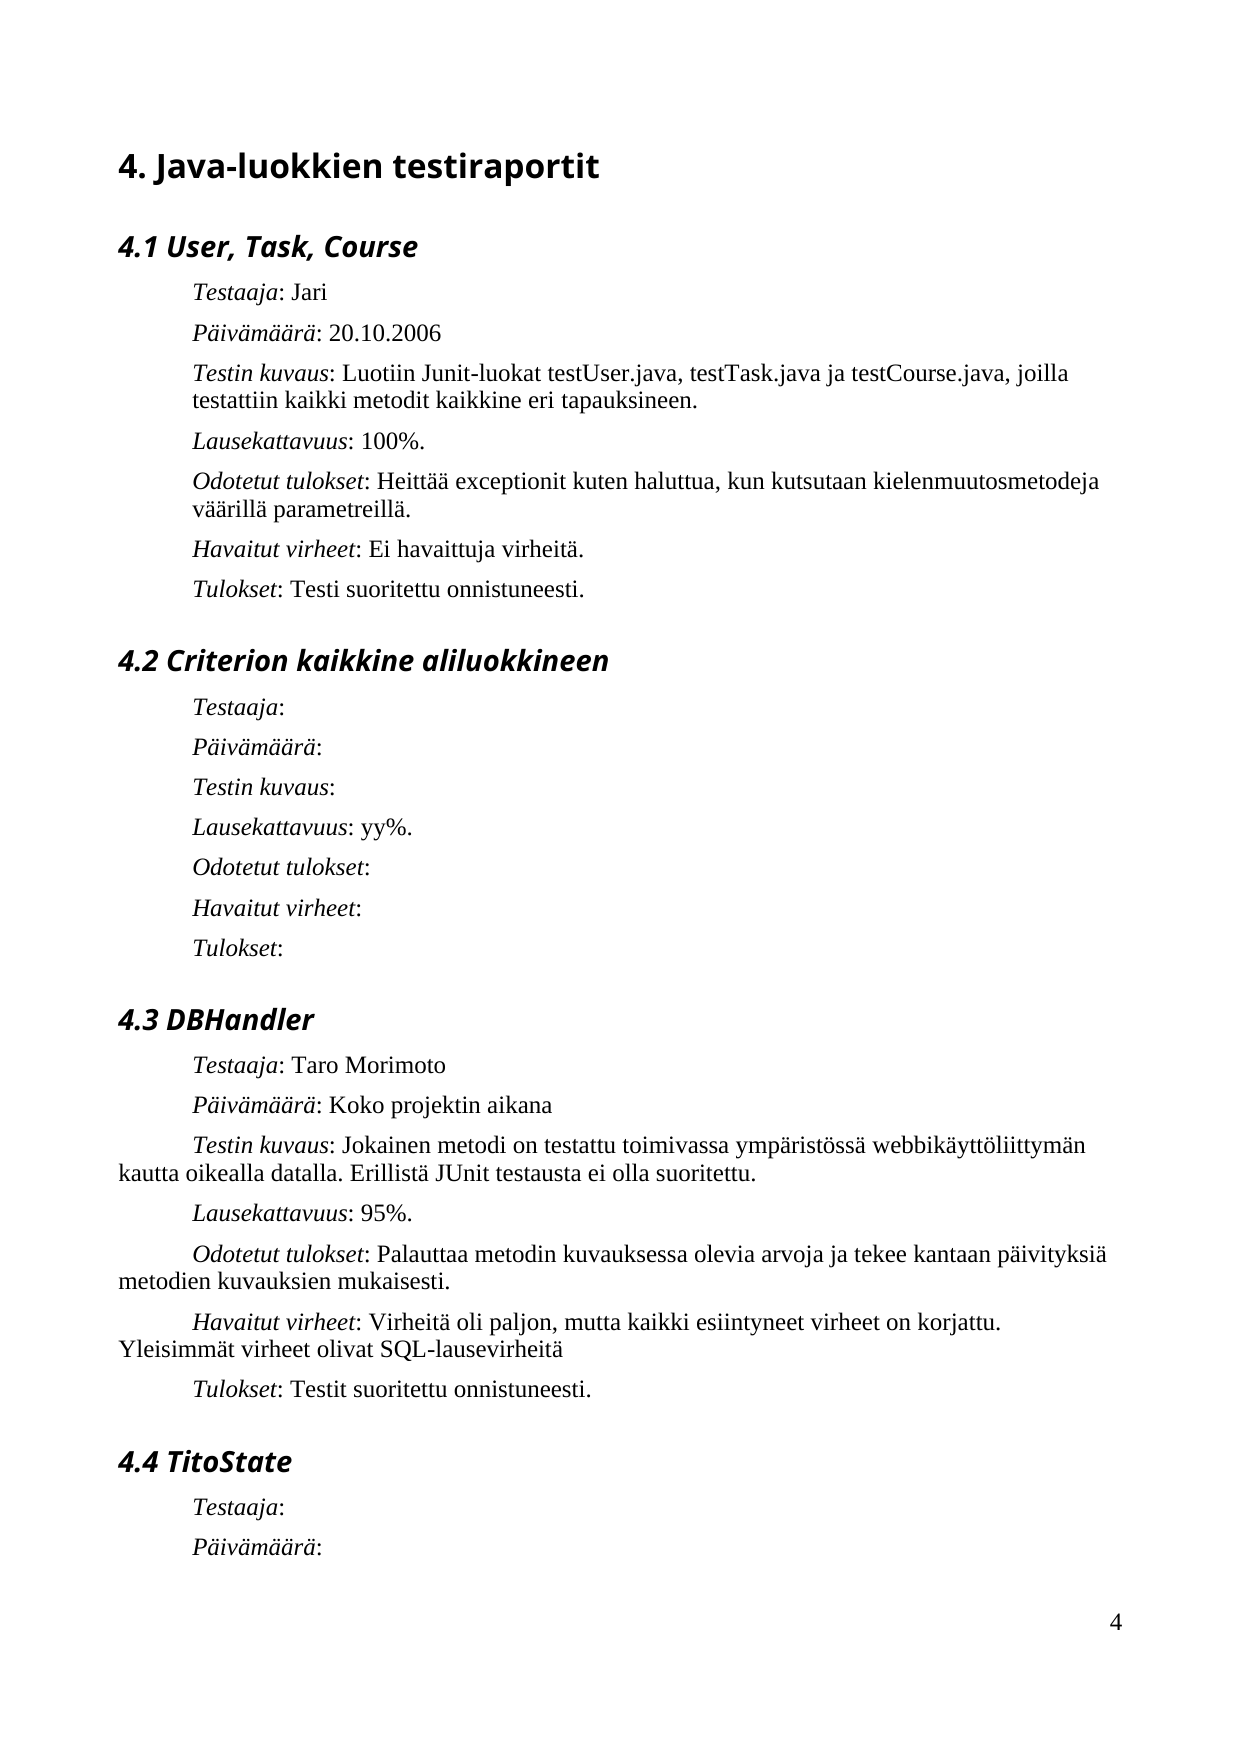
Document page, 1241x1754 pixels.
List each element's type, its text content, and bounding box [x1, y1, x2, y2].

text Tulokset: [118, 934, 1122, 962]
text Havaitut virheet: Virheitä oli paljon, mutta kaikki esiintyneet virheet on korjattu. Yleisimmät virheet olivat SQL-lausevirheitä [118, 1308, 1122, 1363]
text Päivämäärä: [118, 1533, 1122, 1561]
text Odotetut tulokset: Palauttaa metodin kuvauksessa olevia arvoja ja tekee kantaan päivityksiä metodien kuvauksien mukaisesti. [118, 1240, 1122, 1295]
text Testin kuvaus: [118, 773, 1122, 801]
text Testaaja: [118, 693, 1122, 720]
subtitle 4.2 Criterion kaikkine aliluokkineen [118, 640, 1122, 680]
text Odotetut tulokset: [118, 853, 1122, 881]
text Testin kuvaus: Luotiin Junit-luokat testUser.java, testTask.java ja testCourse.java, joilla testattiin kaikki metodit kaikkine eri tapauksineen. [118, 359, 1122, 414]
subtitle 4. Java-luokkien testiraportit [118, 143, 1122, 189]
text Testaaja: [118, 1493, 1122, 1521]
text Testin kuvaus: Jokainen metodi on testattu toimivassa ympäristössä webbikäyttöliittymän kautta oikealla datalla. Erillistä JUnit testausta ei olla suoritettu. [118, 1132, 1122, 1187]
text Tulokset: Testi suoritettu onnistuneesti. [118, 575, 1122, 603]
text Havaitut virheet: [118, 894, 1122, 921]
subtitle 4.3 DBHandler [118, 999, 1122, 1039]
text Päivämäärä: Koko projektin aikana [118, 1091, 1122, 1119]
subtitle 4.1 User, Task, Course [118, 226, 1122, 266]
subtitle 4.4 TitoState [118, 1441, 1122, 1481]
text Päivämäärä: 20.10.2006 [118, 319, 1122, 346]
text Lausekattavuus: yy%. [118, 813, 1122, 841]
text Lausekattavuus: 95%. [118, 1199, 1122, 1227]
text Odotetut tulokset: Heittää exceptionit kuten haluttua, kun kutsutaan kielenmuutosmetodeja väärillä parametreillä. [118, 467, 1122, 522]
text Lausekattavuus: 100%. [118, 427, 1122, 454]
text Päivämäärä: [118, 733, 1122, 761]
text Testaaja: Taro Morimoto [118, 1051, 1122, 1079]
text Havaitut virheet: Ei havaittuja virheitä. [118, 535, 1122, 563]
text Testaaja: Jari [118, 278, 1122, 306]
text Tulokset: Testit suoritettu onnistuneesti. [118, 1376, 1122, 1403]
